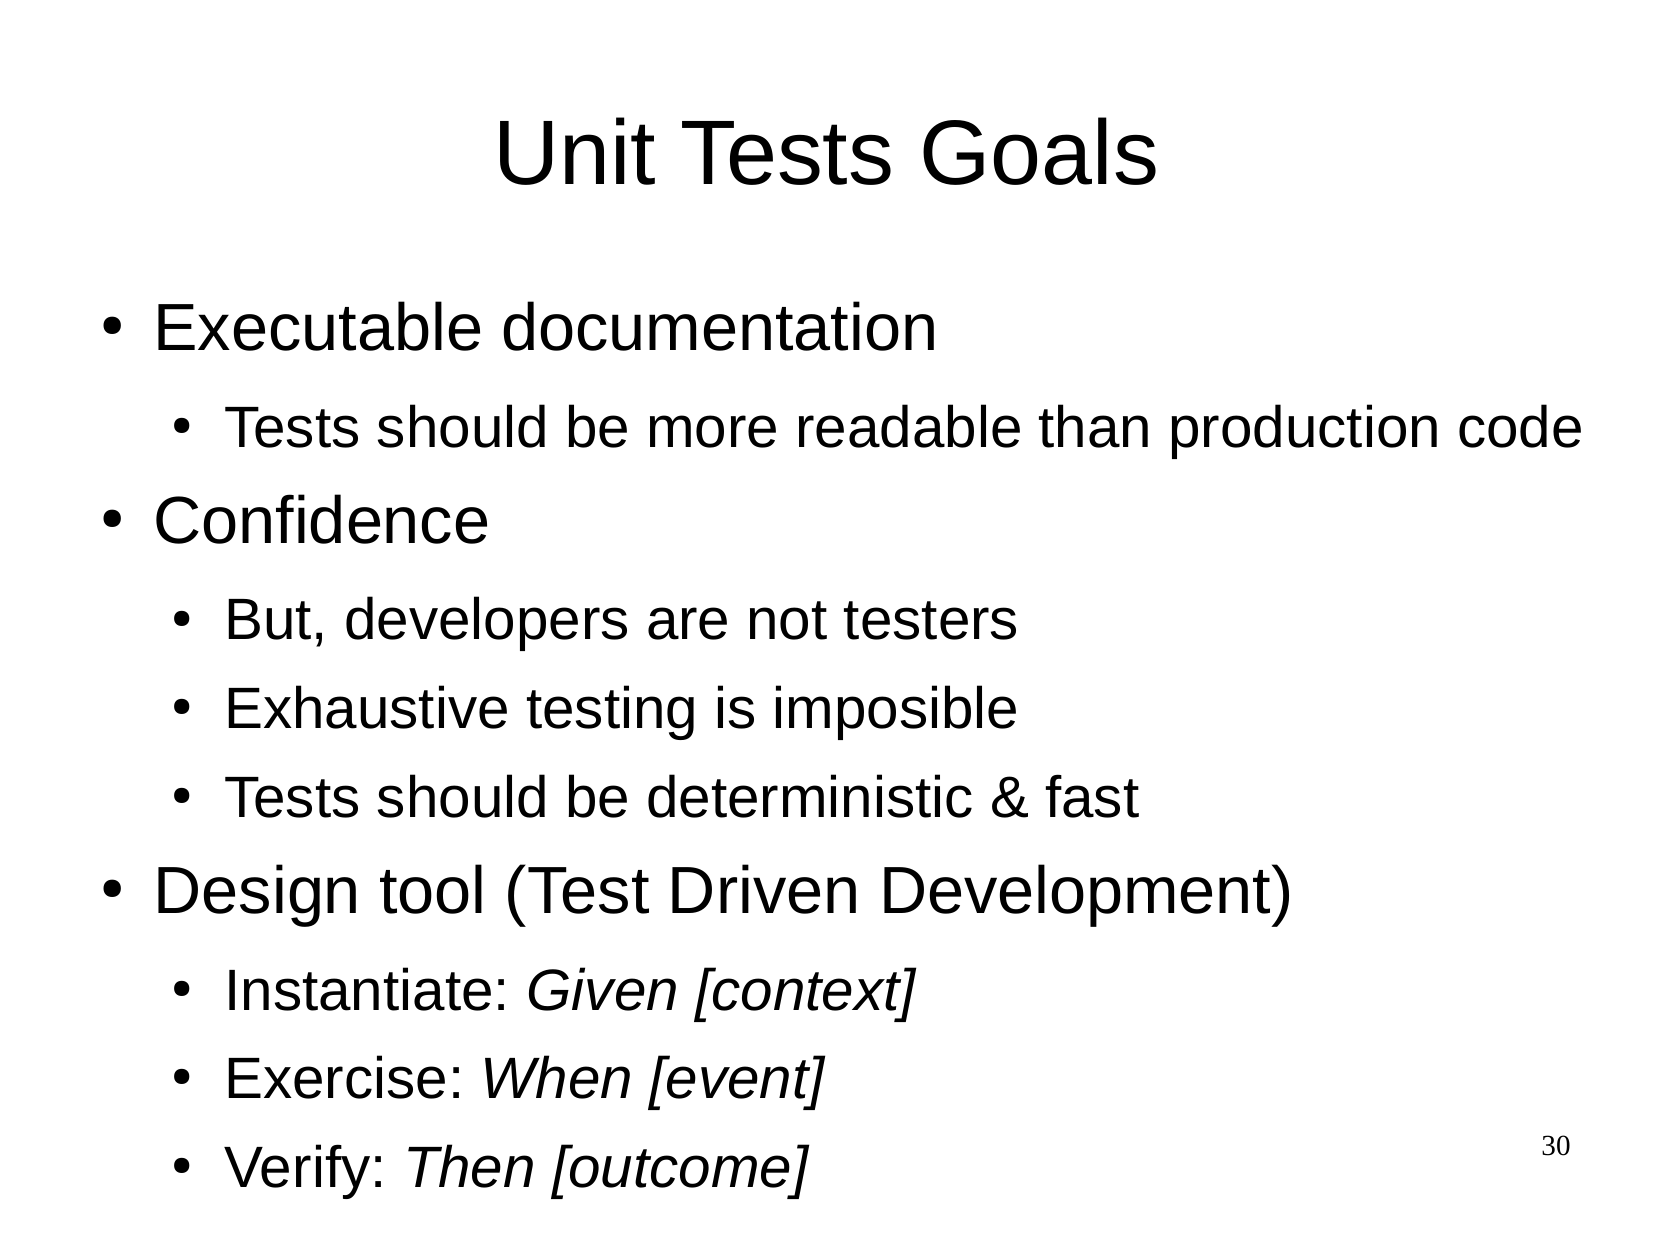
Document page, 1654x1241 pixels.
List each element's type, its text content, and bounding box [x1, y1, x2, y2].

title Unit Tests Goals [82, 49, 1571, 257]
list Executable documentation Tests should be more readable than production code Confidence But, developers are not testers Exhaustive testing is imposible Tests should be deterministic & fast Design tool (Test Driven Development) Instantiate: Given [context] Exercise: When [event] Verify: Then [outcome] [82, 290, 1595, 1199]
